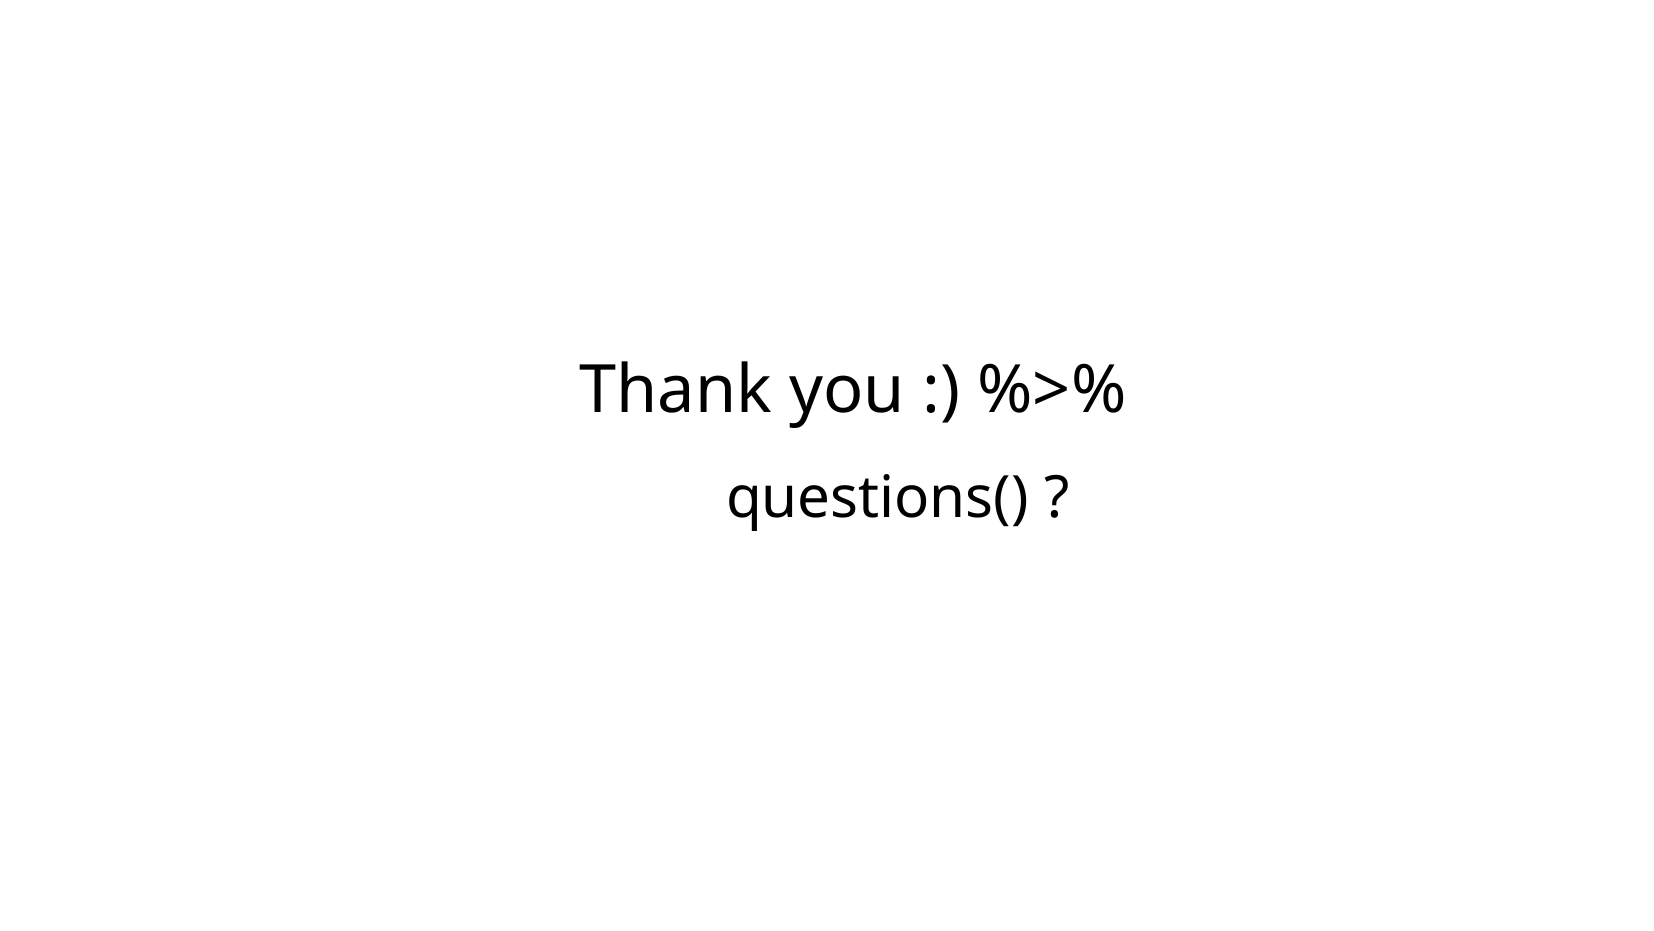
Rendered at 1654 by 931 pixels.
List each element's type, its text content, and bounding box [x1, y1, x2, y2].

list Thank you :) %>% questions() ? [82, 118, 1571, 758]
